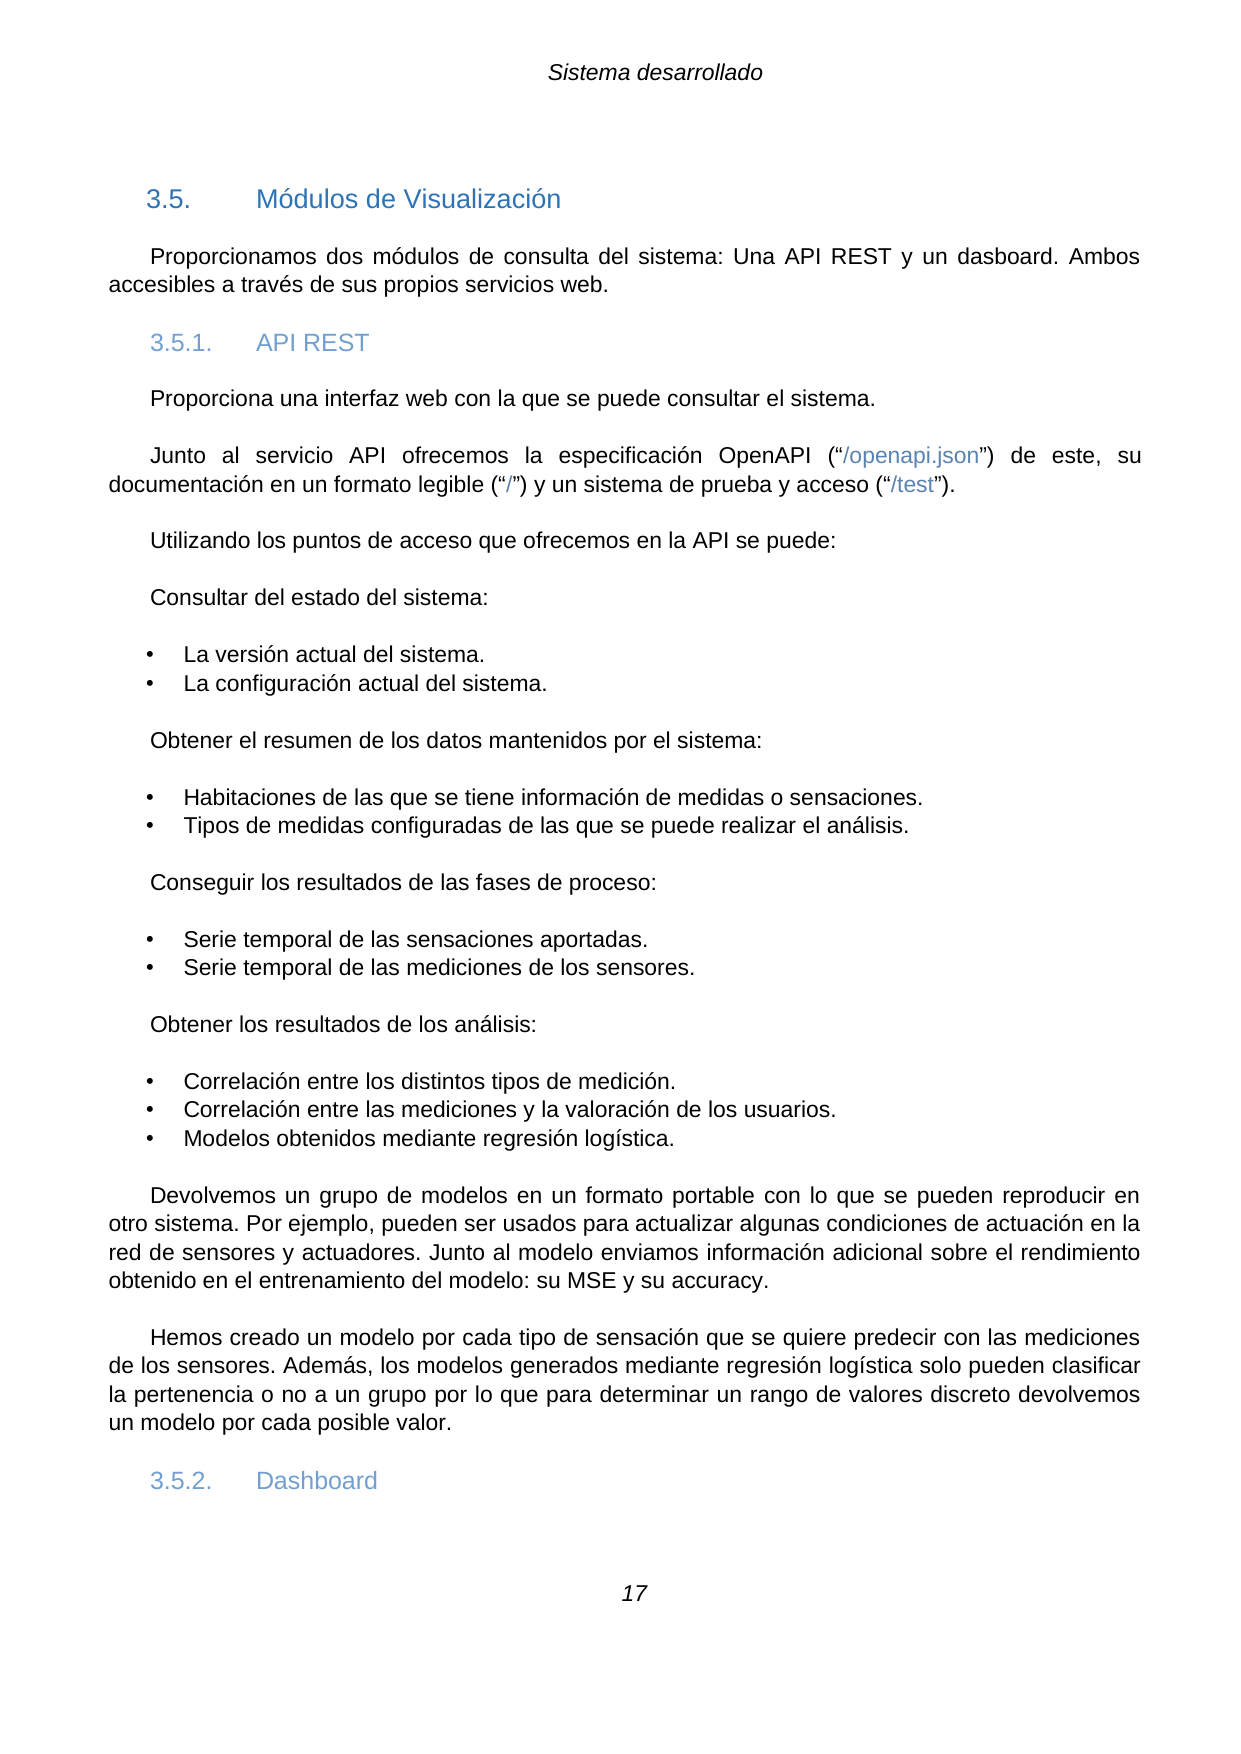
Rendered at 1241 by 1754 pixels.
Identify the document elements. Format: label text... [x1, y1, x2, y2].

list Habitaciones de las que se tiene información de medidas o sensaciones. [146, 783, 1142, 810]
text Consultar del estado del sistema: [108, 584, 1142, 611]
list Modelos obtenidos mediante regresión logística. [146, 1125, 1142, 1151]
list Correlación entre las mediciones y la valoración de los usuarios. [146, 1096, 1142, 1123]
text Proporcionamos dos módulos de consulta del sistema: Una API REST y un dasboard. Ambos accesibles a través de sus propios servicios web. [108, 243, 1142, 298]
list Tipos de medidas configuradas de las que se puede realizar el análisis. [146, 812, 1142, 838]
text Conseguir los resultados de las fases de proceso: [108, 869, 1142, 895]
text Obtener los resultados de los análisis: [108, 1011, 1142, 1037]
subtitle Módulos de Visualización [146, 183, 1142, 214]
text Devolvemos un grupo de modelos en un formato portable con lo que se pueden reproducir en otro sistema. Por ejemplo, pueden ser usados para actualizar algunas condiciones de actuación en la red de sensores y actuadores. Junto al modelo enviamos información adicional sobre el rendimiento obtenido en el entrenamiento del modelo: su MSE y su accuracy. [108, 1182, 1142, 1293]
list Serie temporal de las mediciones de los sensores. [146, 954, 1142, 980]
text Obtener el resumen de los datos mantenidos por el sistema: [108, 727, 1142, 753]
subtitle Dashboard [150, 1466, 1142, 1495]
list Serie temporal de las sensaciones aportadas. [146, 926, 1142, 952]
text Proporciona una interfaz web con la que se puede consultar el sistema. [108, 385, 1142, 412]
text Hemos creado un modelo por cada tipo de sensación que se quiere predecir con las mediciones de los sensores. Además, los modelos generados mediante regresión logística solo pueden clasificar la pertenencia o no a un grupo por lo que para determinar un rango de valores discreto devolvemos un modelo por cada posible valor. [108, 1324, 1142, 1435]
text Junto al servicio API ofrecemos la especificación OpenAPI (“/openapi.json”) de este, su documentación en un formato legible (“/”) y un sistema de prueba y acceso (“/test”). [108, 442, 1142, 497]
text Utilizando los puntos de acceso que ofrecemos en la API se puede: [108, 527, 1142, 554]
list La configuración actual del sistema. [146, 670, 1142, 696]
list Correlación entre los distintos tipos de medición. [146, 1068, 1142, 1094]
list La versión actual del sistema. [146, 641, 1142, 668]
subtitle API REST [150, 328, 1142, 357]
